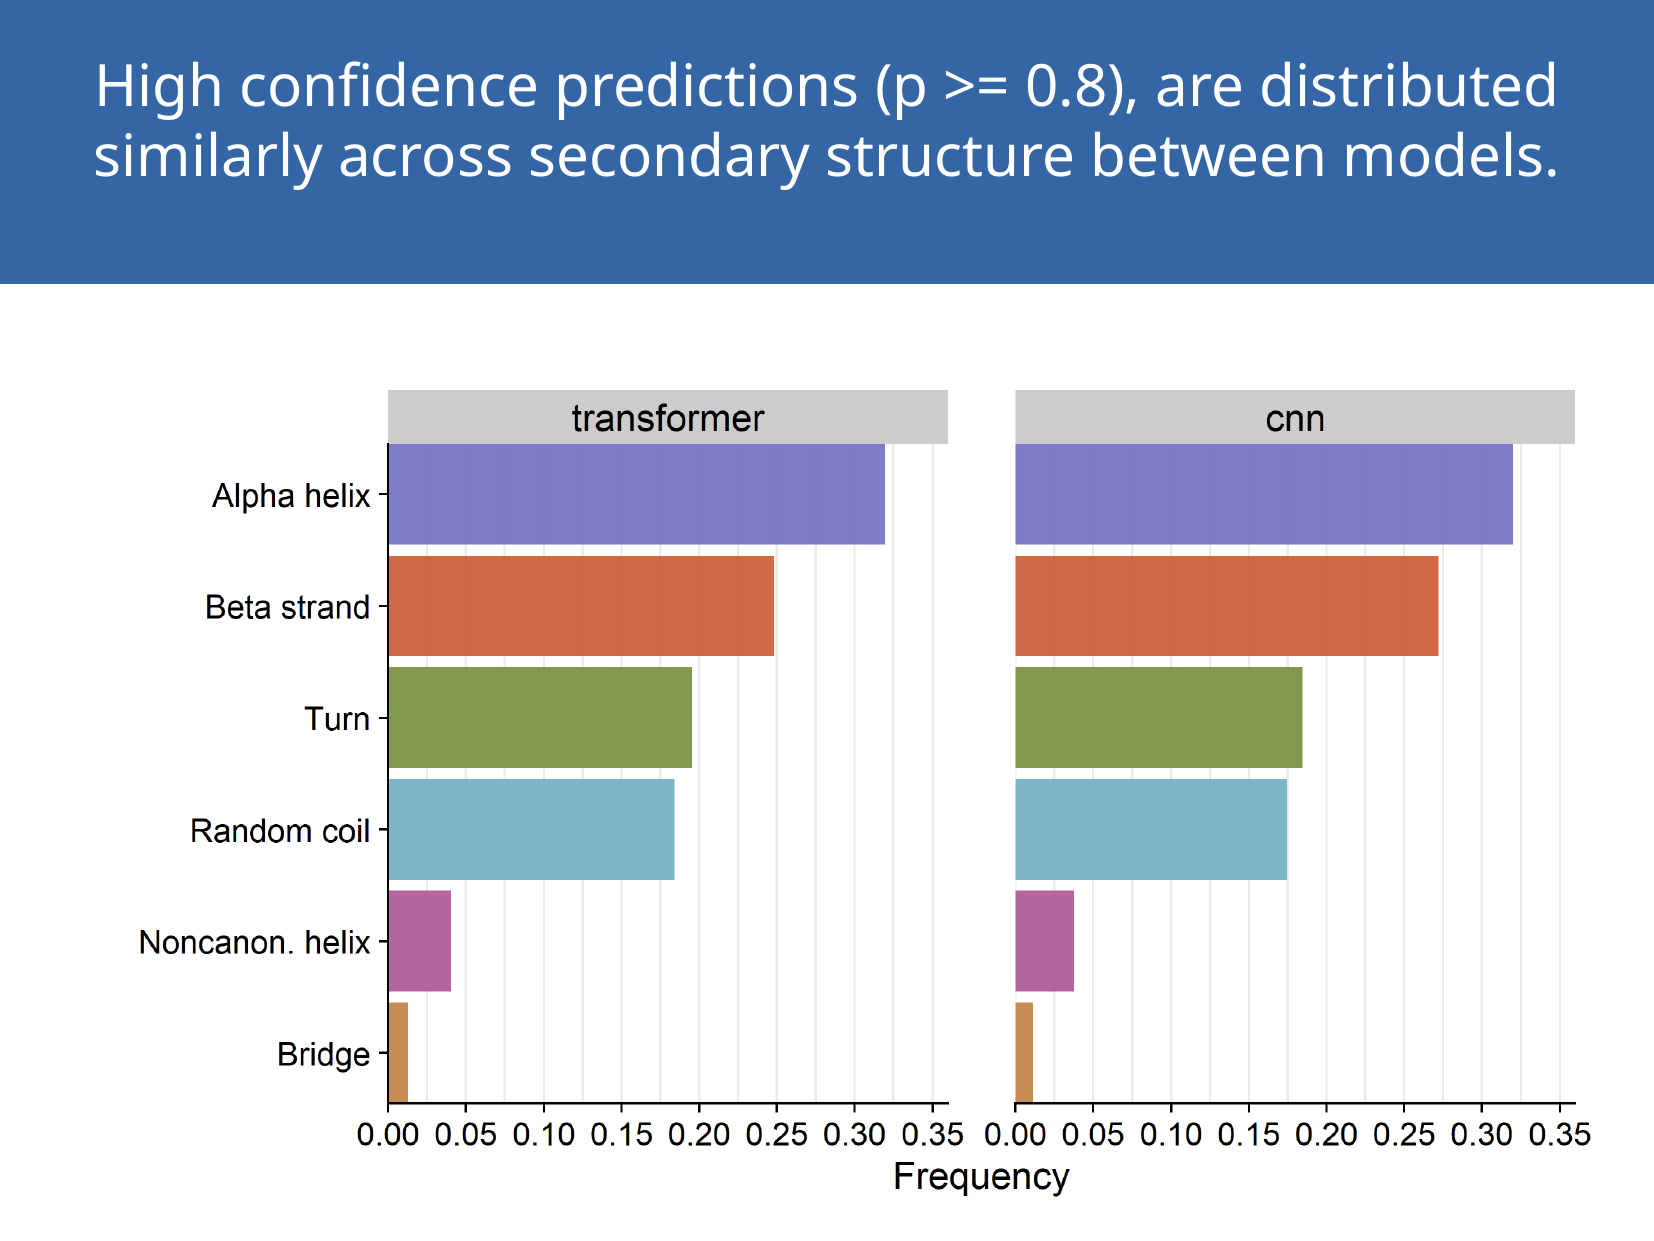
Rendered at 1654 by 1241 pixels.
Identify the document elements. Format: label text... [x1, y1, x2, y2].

text_box High confidence predictions (p >= 0.8), are distributed similarly across secondary structure between models. [0, 0, 1654, 284]
picture [75, 371, 1594, 1216]
